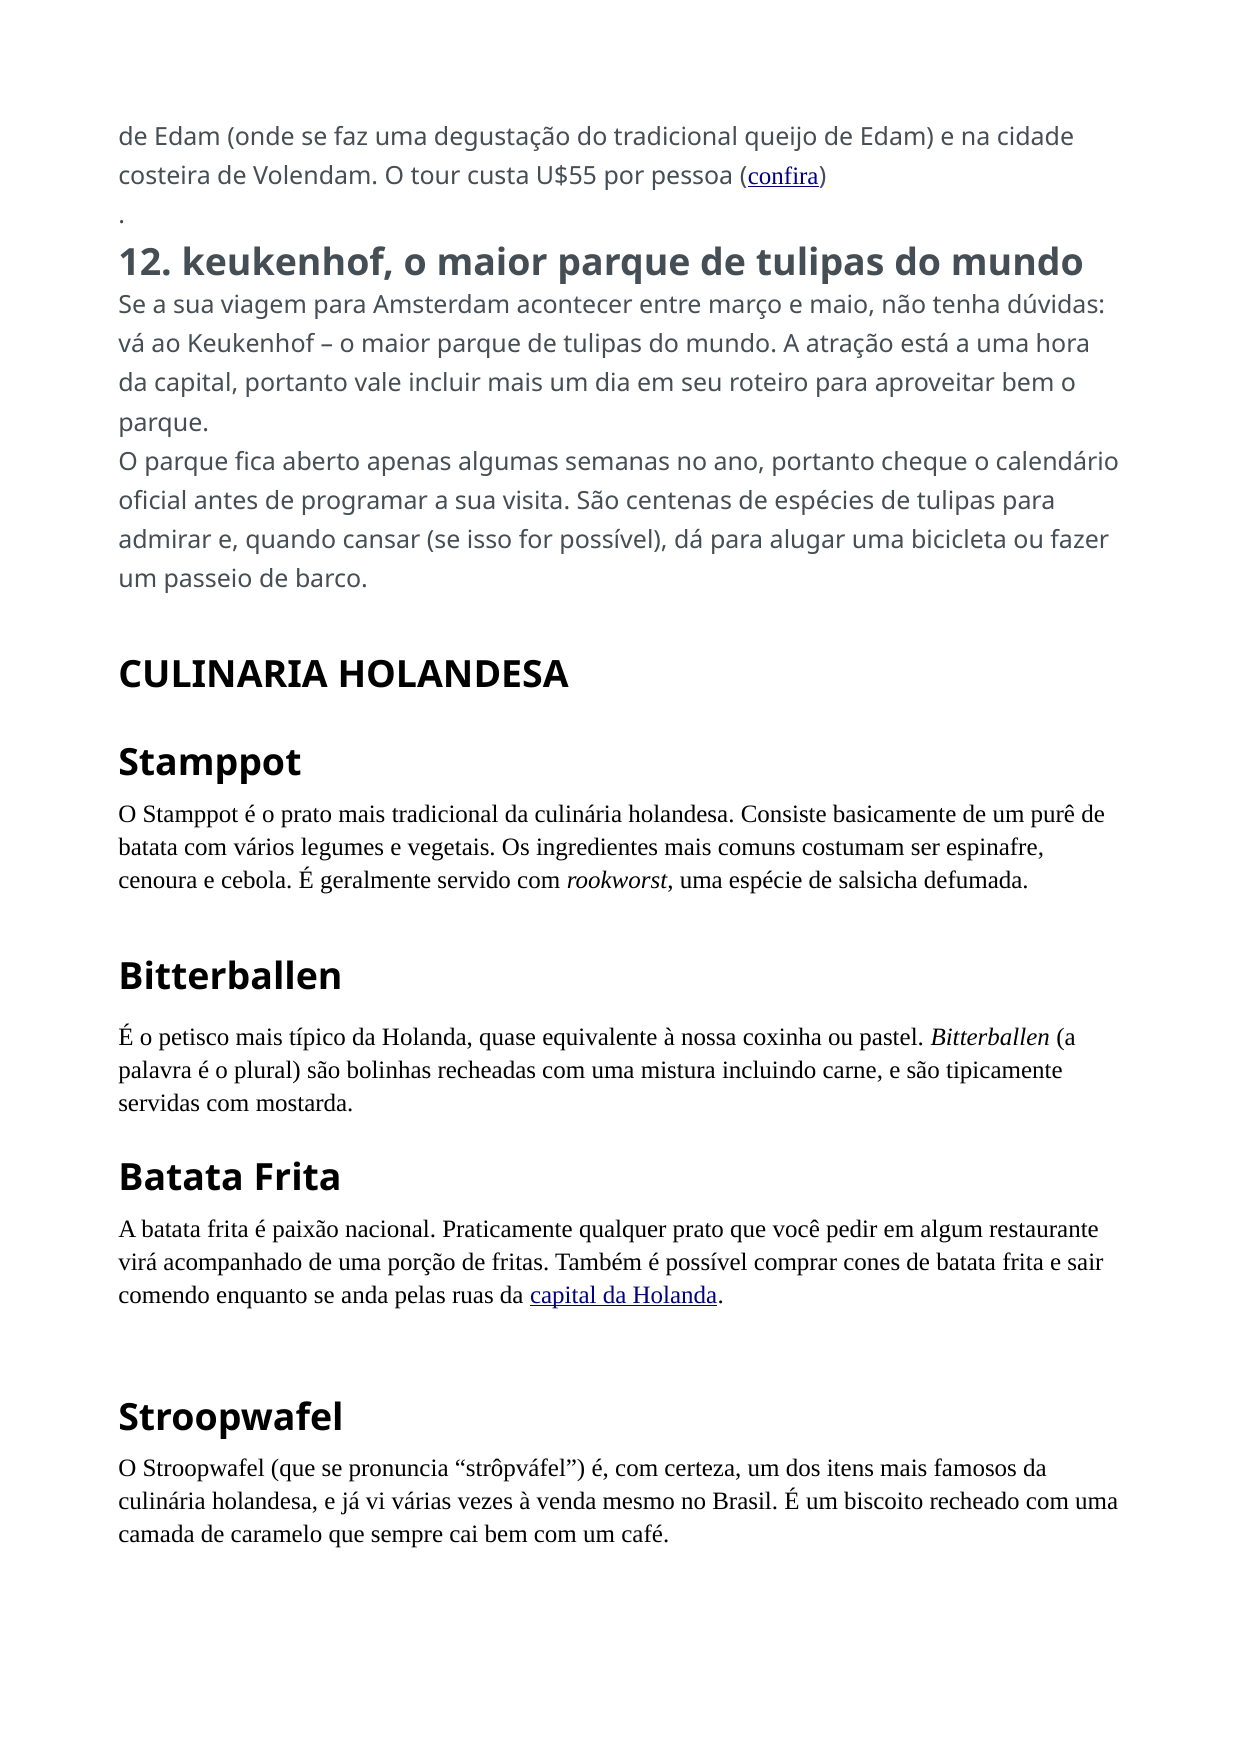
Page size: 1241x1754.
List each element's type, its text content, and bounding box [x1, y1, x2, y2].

text A batata frita é paixão nacional. Praticamente qualquer prato que você pedir em algum restaurante virá acompanhado de uma porção de fritas. Também é possível comprar cones de batata frita e sair comendo enquanto se anda pelas ruas da capital da Holanda. [118, 1214, 1122, 1309]
text . [118, 196, 1122, 231]
subtitle Batata Frita [118, 1150, 1122, 1201]
subtitle Stamppot [118, 735, 1122, 786]
text O Stroopwafel (que se pronuncia “strôpváfel”) é, com certeza, um dos itens mais famosos da culinária holandesa, e já vi várias vezes à venda mesmo no Brasil. É um biscoito recheado com uma camada de caramelo que sempre cai bem com um café. [118, 1453, 1122, 1548]
text CULINARIA HOLANDESA [118, 648, 1122, 699]
text de Edam (onde se faz uma degustação do tradicional queijo de Edam) e na cidade costeira de Volendam. O tour custa U$55 por pessoa (confira) [118, 118, 1122, 191]
text Bitterballen [118, 913, 1122, 1000]
text O Stamppot é o prato mais tradicional da culinária holandesa. Consiste basicamente de um purê de batata com vários legumes e vegetais. Os ingredientes mais comuns costumam ser espinafre, cenoura e cebola. É geralmente servido com rookworst, uma espécie de salsicha defumada. [118, 799, 1122, 894]
subtitle Stroopwafel [118, 1390, 1122, 1441]
text O parque fica aberto apenas algumas semanas no ano, portanto cheque o calendário oficial antes de programar a sua visita. São centenas de espécies de tulipas para admirar e, quando cansar (se isso for possível), dá para alugar uma bicicleta ou fazer um passeio de barco. [118, 443, 1122, 595]
text É o petisco mais típico da Holanda, quase equivalente à nossa coxinha ou pastel. Bitterballen (a palavra é o plural) são bolinhas recheadas com uma mistura incluindo carne, e são tipicamente servidas com mostarda. [118, 1022, 1122, 1117]
text Se a sua viagem para Amsterdam acontecer entre março e maio, não tenha dúvidas: vá ao Keukenhof – o maior parque de tulipas do mundo. A atração está a uma hora da capital, portanto vale incluir mais um dia em seu roteiro para aproveitar bem o parque. [118, 287, 1122, 438]
subtitle 12. keukenhof, o maior parque de tulipas do mundo [118, 236, 1122, 287]
